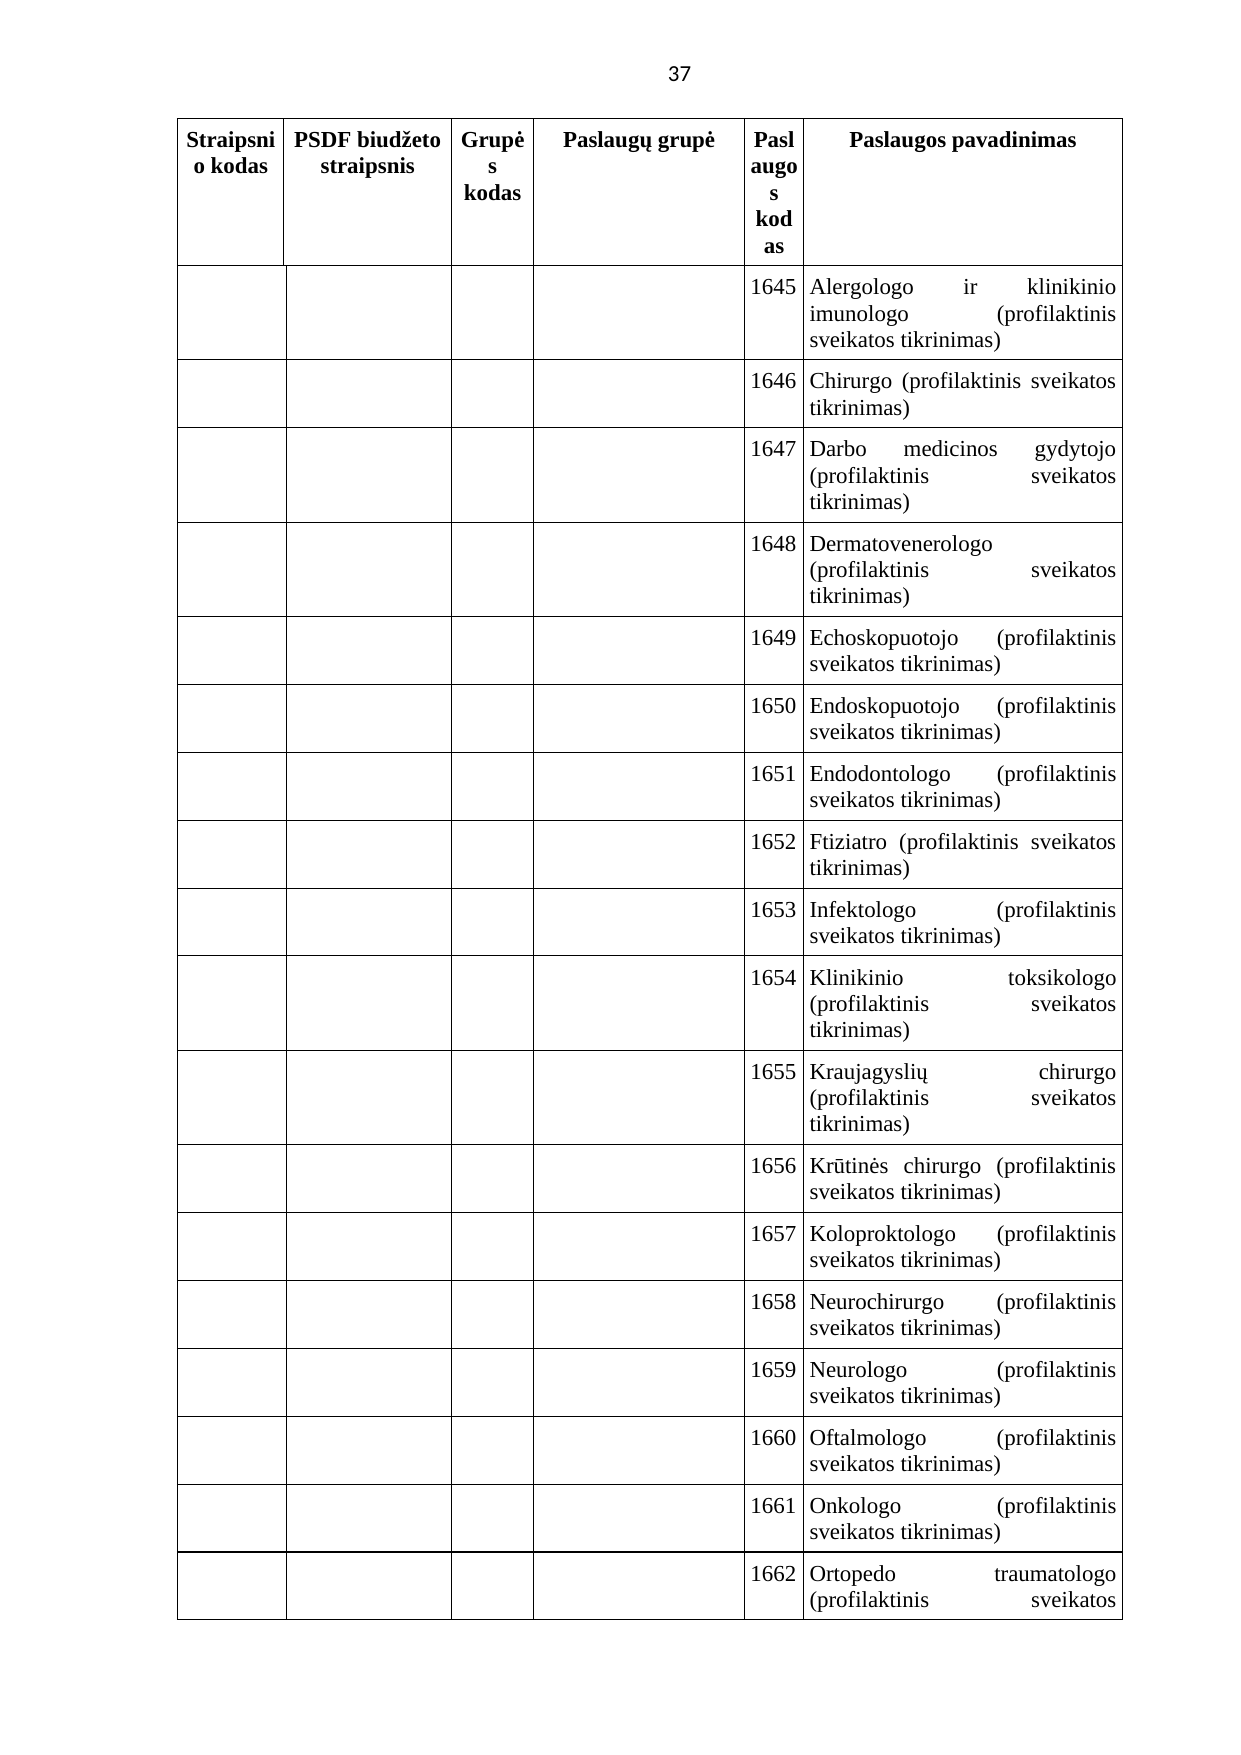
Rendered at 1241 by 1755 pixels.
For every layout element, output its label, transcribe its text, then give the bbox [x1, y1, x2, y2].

table_header Paslaugos pavadinimas [804, 119, 1122, 265]
table_cell [178, 1051, 286, 1144]
table_cell 1648 [745, 523, 803, 616]
table_cell [287, 428, 451, 522]
table_cell [178, 821, 286, 887]
table_cell 1649 [745, 617, 803, 684]
table_cell [287, 821, 451, 887]
table_cell [178, 1485, 286, 1551]
table_cell [452, 1553, 533, 1619]
table_cell [452, 889, 533, 955]
table_cell 1655 [745, 1051, 803, 1144]
table_cell [178, 1417, 286, 1483]
table_cell 1646 [745, 360, 803, 427]
table_cell [452, 1213, 533, 1280]
table_cell [452, 685, 533, 752]
table_header PSDF biudžeto straipsnis [284, 119, 451, 265]
table_cell [287, 753, 451, 819]
table_cell [534, 1553, 744, 1619]
table_cell [534, 1145, 744, 1212]
table_cell [534, 360, 744, 427]
table_cell [178, 266, 286, 359]
table_cell 1657 [745, 1213, 803, 1280]
table_cell 1652 [745, 821, 803, 887]
table_cell [287, 1051, 451, 1144]
table_cell Krūtinės chirurgo (profilaktinis sveikatos tikrinimas) [804, 1145, 1122, 1212]
table_cell [534, 1213, 744, 1280]
table_cell [178, 889, 286, 955]
table_cell 1650 [745, 685, 803, 752]
table_cell [178, 360, 286, 427]
table_cell 1659 [745, 1349, 803, 1416]
table_cell [287, 1349, 451, 1416]
table_cell [287, 889, 451, 955]
table_cell [178, 1349, 286, 1416]
table_cell [452, 956, 533, 1050]
table_cell [534, 821, 744, 887]
table_cell 1661 [745, 1485, 803, 1551]
table_cell [452, 821, 533, 887]
table_cell [287, 1553, 451, 1619]
table_cell 1658 [745, 1281, 803, 1348]
table_cell [287, 523, 451, 616]
table_cell [178, 753, 286, 819]
table_cell [178, 523, 286, 616]
table_header Paslaugų grupė [534, 119, 744, 265]
table_cell [452, 523, 533, 616]
table_cell [452, 428, 533, 522]
table_cell Klinikinio toksikologo (profilaktinis sveikatos tikrinimas) [804, 956, 1122, 1050]
table_cell [287, 617, 451, 684]
table_cell [534, 266, 744, 359]
table_cell 1654 [745, 956, 803, 1050]
table_cell [452, 1417, 533, 1483]
table_cell [178, 1553, 286, 1619]
table_cell Endoskopuotojo (profilaktinis sveikatos tikrinimas) [804, 685, 1122, 752]
table_header Paslaugos kodas [745, 119, 803, 265]
table_header Straipsnio kodas [178, 119, 283, 265]
table_cell Echoskopuotojo (profilaktinis sveikatos tikrinimas) [804, 617, 1122, 684]
table_cell [534, 428, 744, 522]
table_cell Endodontologo (profilaktinis sveikatos tikrinimas) [804, 753, 1122, 819]
table_cell [452, 1145, 533, 1212]
table_cell 1660 [745, 1417, 803, 1483]
table_cell [287, 1417, 451, 1483]
table_cell [534, 523, 744, 616]
table_cell [452, 360, 533, 427]
table_cell 1656 [745, 1145, 803, 1212]
table_cell [287, 1485, 451, 1551]
table_cell [178, 1145, 286, 1212]
table_cell [452, 617, 533, 684]
table_cell [178, 428, 286, 522]
table_cell 1662 [745, 1553, 803, 1619]
table_cell Kraujagyslių chirurgo (profilaktinis sveikatos tikrinimas) [804, 1051, 1122, 1144]
table_cell [534, 617, 744, 684]
table_cell [534, 1051, 744, 1144]
table_cell [534, 1485, 744, 1551]
table_cell [452, 1281, 533, 1348]
table_cell [534, 1349, 744, 1416]
table_cell 1645 [745, 266, 803, 359]
table_cell Ortopedo traumatologo (profilaktinis sveikatos [804, 1553, 1122, 1619]
table_cell [534, 685, 744, 752]
table_cell [452, 1349, 533, 1416]
table_cell Neurologo (profilaktinis sveikatos tikrinimas) [804, 1349, 1122, 1416]
table_cell [534, 889, 744, 955]
table_cell [178, 1213, 286, 1280]
table_cell [452, 1051, 533, 1144]
table_cell Neurochirurgo (profilaktinis sveikatos tikrinimas) [804, 1281, 1122, 1348]
table_cell [178, 1281, 286, 1348]
table_cell [178, 956, 286, 1050]
table_cell Koloproktologo (profilaktinis sveikatos tikrinimas) [804, 1213, 1122, 1280]
table_cell Ftiziatro (profilaktinis sveikatos tikrinimas) [804, 821, 1122, 887]
table_cell [534, 1281, 744, 1348]
table_cell Darbo medicinos gydytojo (profilaktinis sveikatos tikrinimas) [804, 428, 1122, 522]
table_cell [287, 266, 451, 359]
table_cell Oftalmologo (profilaktinis sveikatos tikrinimas) [804, 1417, 1122, 1483]
table_cell [452, 1485, 533, 1551]
table_cell Onkologo (profilaktinis sveikatos tikrinimas) [804, 1485, 1122, 1551]
table_cell 1653 [745, 889, 803, 955]
table_cell [534, 753, 744, 819]
table_cell [287, 360, 451, 427]
table_cell [534, 956, 744, 1050]
table_cell 1647 [745, 428, 803, 522]
table_cell [287, 1281, 451, 1348]
table_cell Infektologo (profilaktinis sveikatos tikrinimas) [804, 889, 1122, 955]
table_cell 1651 [745, 753, 803, 819]
table_cell Dermatovenerologo (profilaktinis sveikatos tikrinimas) [804, 523, 1122, 616]
table_cell [287, 956, 451, 1050]
table_cell [534, 1417, 744, 1483]
table_cell [287, 685, 451, 752]
table_header Grupės kodas [452, 119, 533, 265]
table_cell [178, 617, 286, 684]
table_cell [178, 685, 286, 752]
table_cell [287, 1145, 451, 1212]
table_cell Chirurgo (profilaktinis sveikatos tikrinimas) [804, 360, 1122, 427]
table_cell [452, 266, 533, 359]
table_cell [452, 753, 533, 819]
table_cell Alergologo ir klinikinio imunologo (profilaktinis sveikatos tikrinimas) [804, 266, 1122, 359]
table_cell [287, 1213, 451, 1280]
